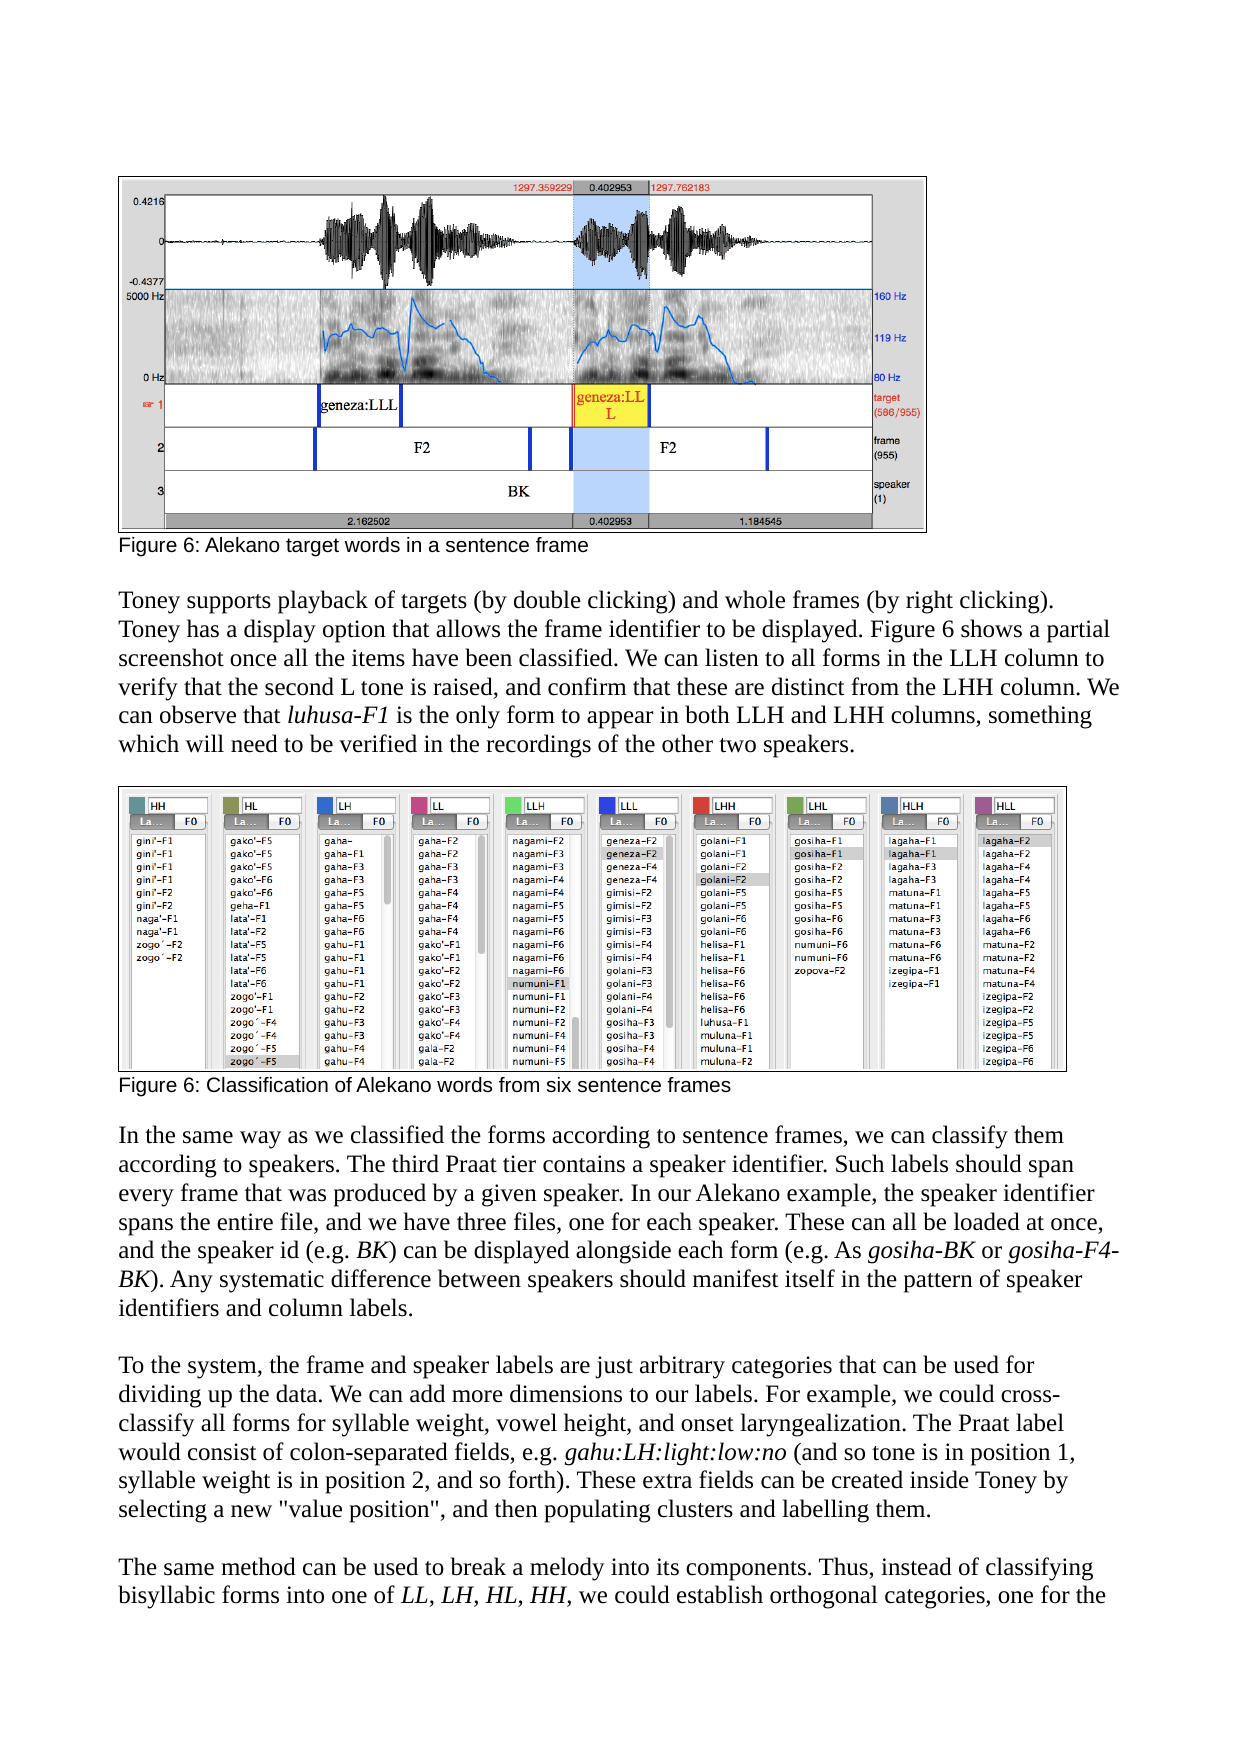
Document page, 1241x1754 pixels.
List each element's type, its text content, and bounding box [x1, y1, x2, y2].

text Figure 6: Classification of Alekano words from six sentence frames [118, 1069, 1122, 1096]
picture [122, 179, 924, 529]
text Figure 6: Alekano target words in a sentence frame [118, 529, 1122, 557]
picture [122, 789, 1064, 1069]
text Toney supports playback of targets (by double clicking) and whole frames (by right clicking). Toney has a display option that allows the frame identifier to be displayed. Figure 6 shows a partial screenshot once all the items have been classified. We can listen to all forms in the LLH column to verify that the second L tone is raised, and confirm that these are distinct from the LHH column. We can observe that luhusa-F1 is the only form to appear in both LLH and LHH columns, something which will need to be verified in the recordings of the other two speakers. [118, 586, 1122, 758]
text The same method can be used to break a melody into its components. Thus, instead of classifying bisyllabic forms into one of LL, LH, HL, HH, we could establish orthogonal categories, one for the [118, 1552, 1122, 1609]
text In the same way as we classified the forms according to sentence frames, we can classify them according to speakers. The third Praat tier contains a speaker identifier. Such labels should span every frame that was produced by a given speaker. In our Alekano example, the speaker identifier spans the entire file, and we have three files, one for each speaker. These can all be loaded at once, and the speaker id (e.g. BK) can be displayed alongside each form (e.g. As gosiha-BK or gosiha-F4-BK). Any systematic difference between speakers should manifest itself in the pattern of speaker identifiers and column labels. [118, 1120, 1122, 1322]
text To the system, the frame and speaker labels are just arbitrary categories that can be used for dividing up the data. We can add more dimensions to our labels. For example, we could cross-classify all forms for syllable weight, vowel height, and onset laryngealization. The Praat label would consist of colon-separated fields, e.g. gahu:LH:light:low:no (and so tone is in position 1, syllable weight is in position 2, and so forth). These extra fields can be created inside Toney by selecting a new "value position", and then populating clusters and labelling them. [118, 1350, 1122, 1523]
